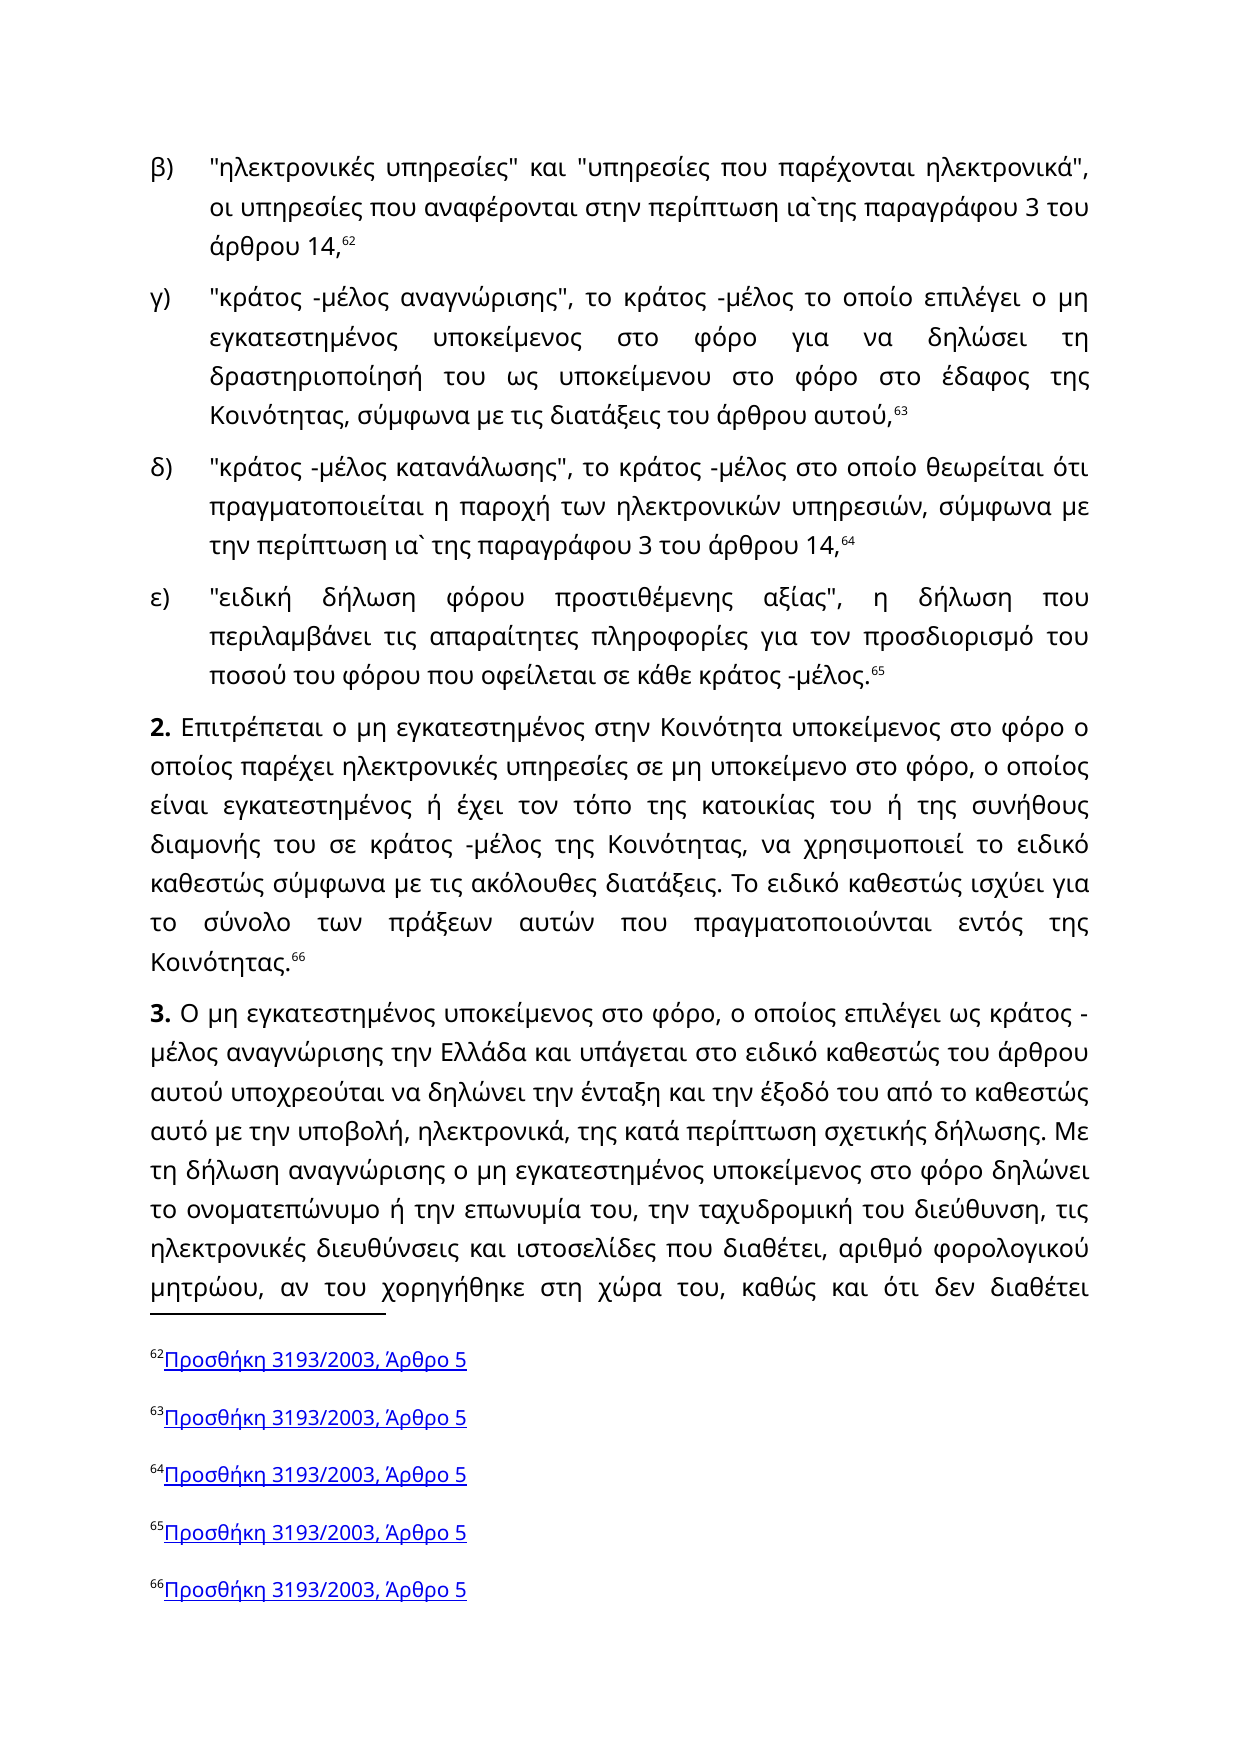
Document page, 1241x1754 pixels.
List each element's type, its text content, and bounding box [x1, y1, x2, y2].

text Προσθήκη 3193/2003, Άρθρο 5 [150, 1460, 1090, 1489]
list β) "ηλεκτρονικές υπηρεσίες" και "υπηρεσίες που παρέχονται ηλεκτρονικά", οι υπηρεσίες που αναφέρονται στην περίπτωση ια`της παραγράφου 3 του άρθρου 14, [150, 150, 1090, 262]
text Προσθήκη 3193/2003, Άρθρο 5 [150, 1345, 1090, 1373]
text 3. Ο μη εγκατεστημένος υποκείμενος στο φόρο, ο οποίος επιλέγει ως κράτος -μέλος αναγνώρισης την Ελλάδα και υπάγεται στο ειδικό καθεστώς του άρθρου αυτού υποχρεούται να δηλώνει την ένταξη και την έξοδό του από το καθεστώς αυτό με την υποβολή, ηλεκτρονικά, της κατά περίπτωση σχετικής δήλωσης. Με τη δήλωση αναγνώρισης ο μη εγκατεστημένος υποκείμενος στο φόρο δηλώνει το ονοματεπώνυμο ή την επωνυμία του, την ταχυδρομική του διεύθυνση, τις ηλεκτρονικές διευθύνσεις και ιστοσελίδες που διαθέτει, αριθμό φορολογικού μητρώου, αν του χορηγήθηκε στη χώρα του, καθώς και ότι δεν διαθέτει [150, 996, 1090, 1304]
text Προσθήκη 3193/2003, Άρθρο 5 [150, 1576, 1090, 1604]
list δ) "κράτος -μέλος κατανάλωσης", το κράτος -μέλος στο οποίο θεωρείται ότι πραγματοποιείται η παροχή των ηλεκτρονικών υπηρεσιών, σύμφωνα με την περίπτωση ια` της παραγράφου 3 του άρθρου 14, [150, 449, 1090, 562]
text 2. Επιτρέπεται ο μη εγκατεστημένος στην Κοινότητα υποκείμενος στο φόρο ο οποίος παρέχει ηλεκτρονικές υπηρεσίες σε μη υποκείμενο στο φόρο, ο οποίος είναι εγκατεστημένος ή έχει τον τόπο της κατοικίας του ή της συνήθους διαμονής του σε κράτος -μέλος της Κοινότητας, να χρησιμοποιεί το ειδικό καθεστώς σύμφωνα με τις ακόλουθες διατάξεις. Το ειδικό καθεστώς ισχύει για το σύνολο των πράξεων αυτών που πραγματοποιούνται εντός της Κοινότητας. [150, 709, 1090, 978]
list γ) "κράτος -μέλος αναγνώρισης", το κράτος -μέλος το οποίο επιλέγει ο μη εγκατεστημένος υποκείμενος στο φόρο για να δηλώσει τη δραστηριοποίησή του ως υποκείμενου στο φόρο στο έδαφος της Κοινότητας, σύμφωνα με τις διατάξεις του άρθρου αυτού, [150, 280, 1090, 432]
text Προσθήκη 3193/2003, Άρθρο 5 [150, 1403, 1090, 1431]
text Προσθήκη 3193/2003, Άρθρο 5 [150, 1518, 1090, 1546]
list ε) "ειδική δήλωση φόρου προστιθέμενης αξίας", η δήλωση που περιλαμβάνει τις απαραίτητες πληροφορίες για τον προσδιορισμό του ποσού του φόρου που οφείλεται σε κάθε κράτος -μέλος. [150, 579, 1090, 692]
